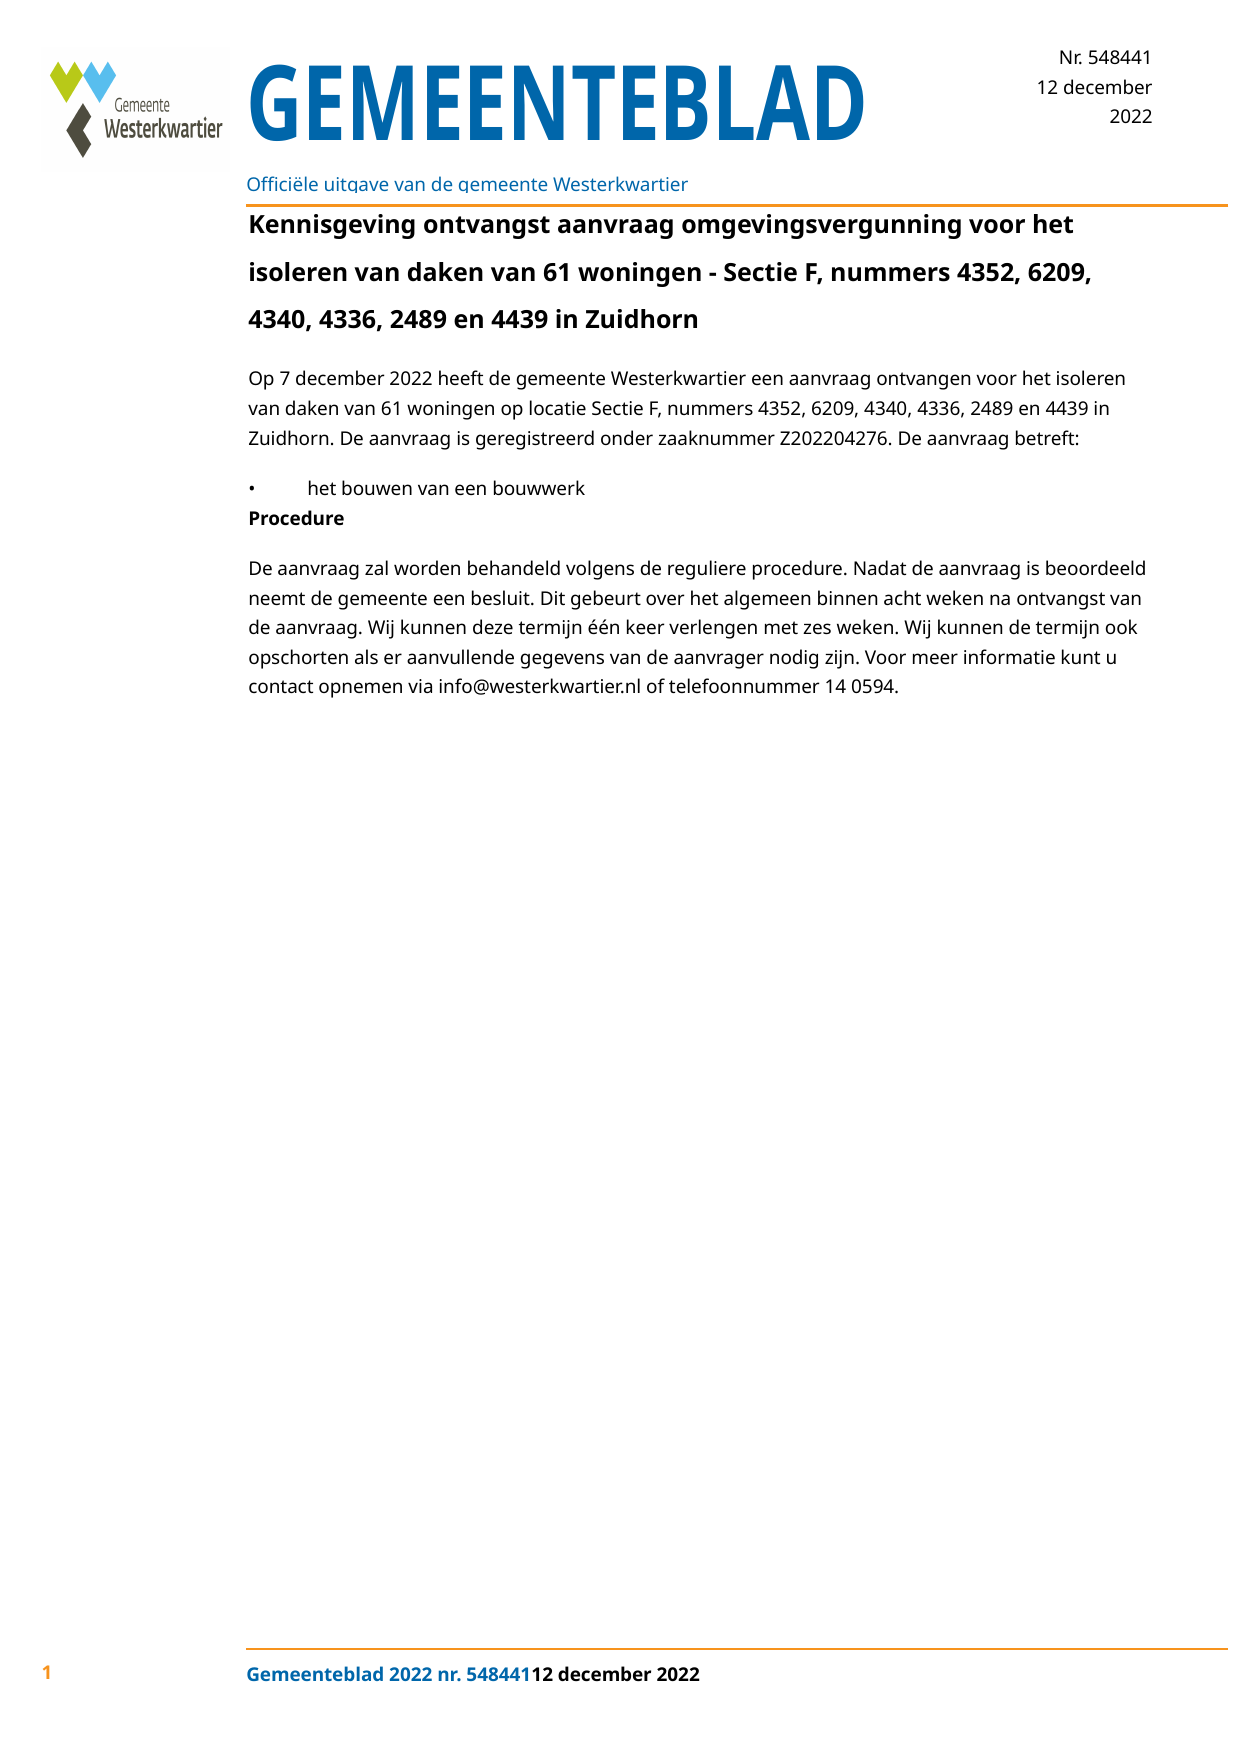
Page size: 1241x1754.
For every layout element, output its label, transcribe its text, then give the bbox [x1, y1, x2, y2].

list het bouwen van een bouwwerk [248, 475, 1152, 501]
text Procedure [248, 505, 1152, 530]
text De aanvraag zal worden behandeld volgens de reguliere procedure. Nadat de aanvraag is beoordeeld neemt de gemeente een besluit. Dit gebeurt over het algemeen binnen acht weken na ontvangst van de aanvraag. Wij kunnen deze termijn één keer verlengen met zes weken. Wij kunnen de termijn ook opschorten als er aanvullende gegevens van de aanvrager nodig zijn. Voor meer informatie kunt u contact opnemen via info@westerkwartier.nl of telefoonnummer 14 0594. [248, 555, 1152, 699]
text Op 7 december 2022 heeft de gemeente Westerkwartier een aanvraag ontvangen voor het isoleren van daken van 61 woningen op locatie Sectie F, nummers 4352, 6209, 4340, 4336, 2489 en 4439 in Zuidhorn. De aanvraag is geregistreerd onder zaaknummer Z202204276. De aanvraag betreft: [248, 366, 1152, 450]
text Kennisgeving ontvangst aanvraag omgevingsvergunning voor het isoleren van daken van 61 woningen - Sectie F, nummers 4352, 6209, 4340, 4336, 2489 en 4439 in Zuidhorn [248, 207, 1152, 336]
picture [41, 47, 231, 172]
